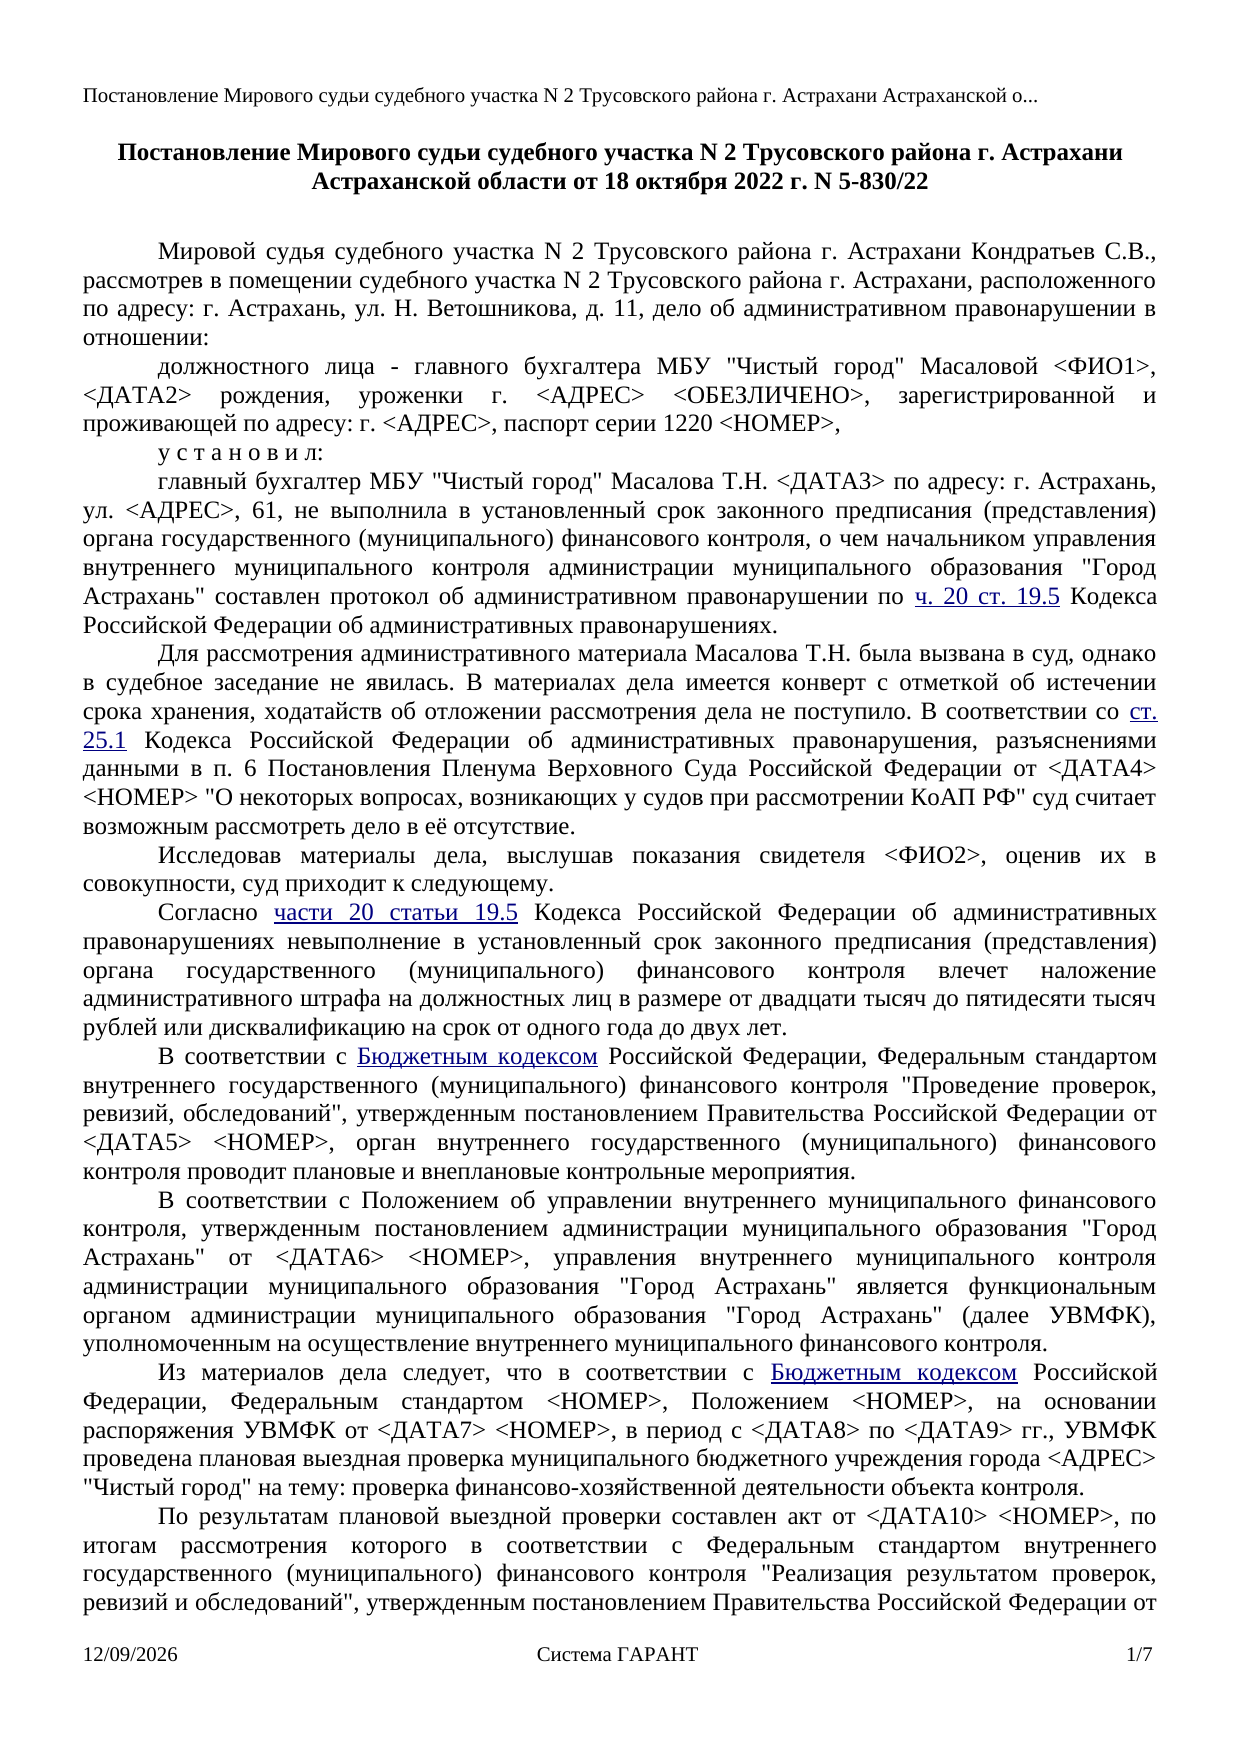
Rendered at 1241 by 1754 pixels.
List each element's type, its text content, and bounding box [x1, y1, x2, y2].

text Исследовав материалы дела, выслушав показания свидетеля <ФИО2>, оценив их в совокупности, суд приходит к следующему. [83, 840, 1157, 897]
text главный бухгалтер МБУ "Чистый город" Масалова Т.Н. <ДАТА3> по адресу: г. Астрахань, ул. <АДРЕС>, 61, не выполнила в установленный срок законного предписания (представления) органа государственного (муниципального) финансового контроля, о чем начальником управления внутреннего муниципального контроля администрации муниципального образования "Город Астрахань" составлен протокол об административном правонарушении по ч. 20 ст. 19.5 Кодекса Российской Федерации об административных правонарушениях. [83, 466, 1157, 638]
text По результатам плановой выездной проверки составлен акт от <ДАТА10> <НОМЕР>, по итогам рассмотрения которого в соответствии с Федеральным стандартом внутреннего государственного (муниципального) финансового контроля "Реализация результатом проверок, ревизий и обследований", утвержденным постановлением Правительства Российской Федерации от [83, 1501, 1157, 1616]
text Мировой судья судебного участка N 2 Трусовского района г. Астрахани Кондратьев С.В., рассмотрев в помещении судебного участка N 2 Трусовского района г. Астрахани, расположенного по адресу: г. Астрахань, ул. Н. Ветошникова, д. 11, дело об административном правонарушении в отношении: [83, 236, 1157, 351]
text Согласно части 20 статьи 19.5 Кодекса Российской Федерации об административных правонарушениях невыполнение в установленный срок законного предписания (представления) органа государственного (муниципального) финансового контроля влечет наложение административного штрафа на должностных лиц в размере от двадцати тысяч до пятидесяти тысяч рублей или дисквалификацию на срок от одного года до двух лет. [83, 897, 1157, 1041]
text В соответствии с Положением об управлении внутреннего муниципального финансового контроля, утвержденным постановлением администрации муниципального образования "Город Астрахань" от <ДАТА6> <НОМЕР>, управления внутреннего муниципального контроля администрации муниципального образования "Город Астрахань" является функциональным органом администрации муниципального образования "Город Астрахань" (далее УВМФК), уполномоченным на осуществление внутреннего муниципального финансового контроля. [83, 1185, 1157, 1357]
subtitle Постановление Мирового судьи судебного участка N 2 Трусовского района г. Астрахани Астраханской области от 18 октября 2022 г. N 5-830/22 [83, 137, 1157, 195]
text должностного лица - главного бухгалтера МБУ "Чистый город" Масаловой <ФИО1>, <ДАТА2> рождения, уроженки г. <АДРЕС> <ОБЕЗЛИЧЕНО>, зарегистрированной и проживающей по адресу: г. <АДРЕС>, паспорт серии 1220 <НОМЕР>, [83, 351, 1157, 437]
text В соответствии с Бюджетным кодексом Российской Федерации, Федеральным стандартом внутреннего государственного (муниципального) финансового контроля "Проведение проверок, ревизий, обследований", утвержденным постановлением Правительства Российской Федерации от <ДАТА5> <НОМЕР>, орган внутреннего государственного (муниципального) финансового контроля проводит плановые и внеплановые контрольные мероприятия. [83, 1041, 1157, 1185]
text Из материалов дела следует, что в соответствии с Бюджетным кодексом Российской Федерации, Федеральным стандартом <НОМЕР>, Положением <НОМЕР>, на основании распоряжения УВМФК от <ДАТА7> <НОМЕР>, в период с <ДАТА8> по <ДАТА9> гг., УВМФК проведена плановая выездная проверка муниципального бюджетного учреждения города <АДРЕС> "Чистый город" на тему: проверка финансово-хозяйственной деятельности объекта контроля. [83, 1357, 1157, 1501]
text Для рассмотрения административного материала Масалова Т.Н. была вызвана в суд, однако в судебное заседание не явилась. В материалах дела имеется конверт с отметкой об истечении срока хранения, ходатайств об отложении рассмотрения дела не поступило. В соответствии со ст. 25.1 Кодекса Российской Федерации об административных правонарушения, разъяснениями данными в п. 6 Постановления Пленума Верховного Суда Российской Федерации от <ДАТА4> <НОМЕР> "О некоторых вопросах, возникающих у судов при рассмотрении КоАП РФ" суд считает возможным рассмотреть дело в её отсутствие. [83, 638, 1157, 840]
text у с т а н о в и л: [83, 437, 1157, 466]
